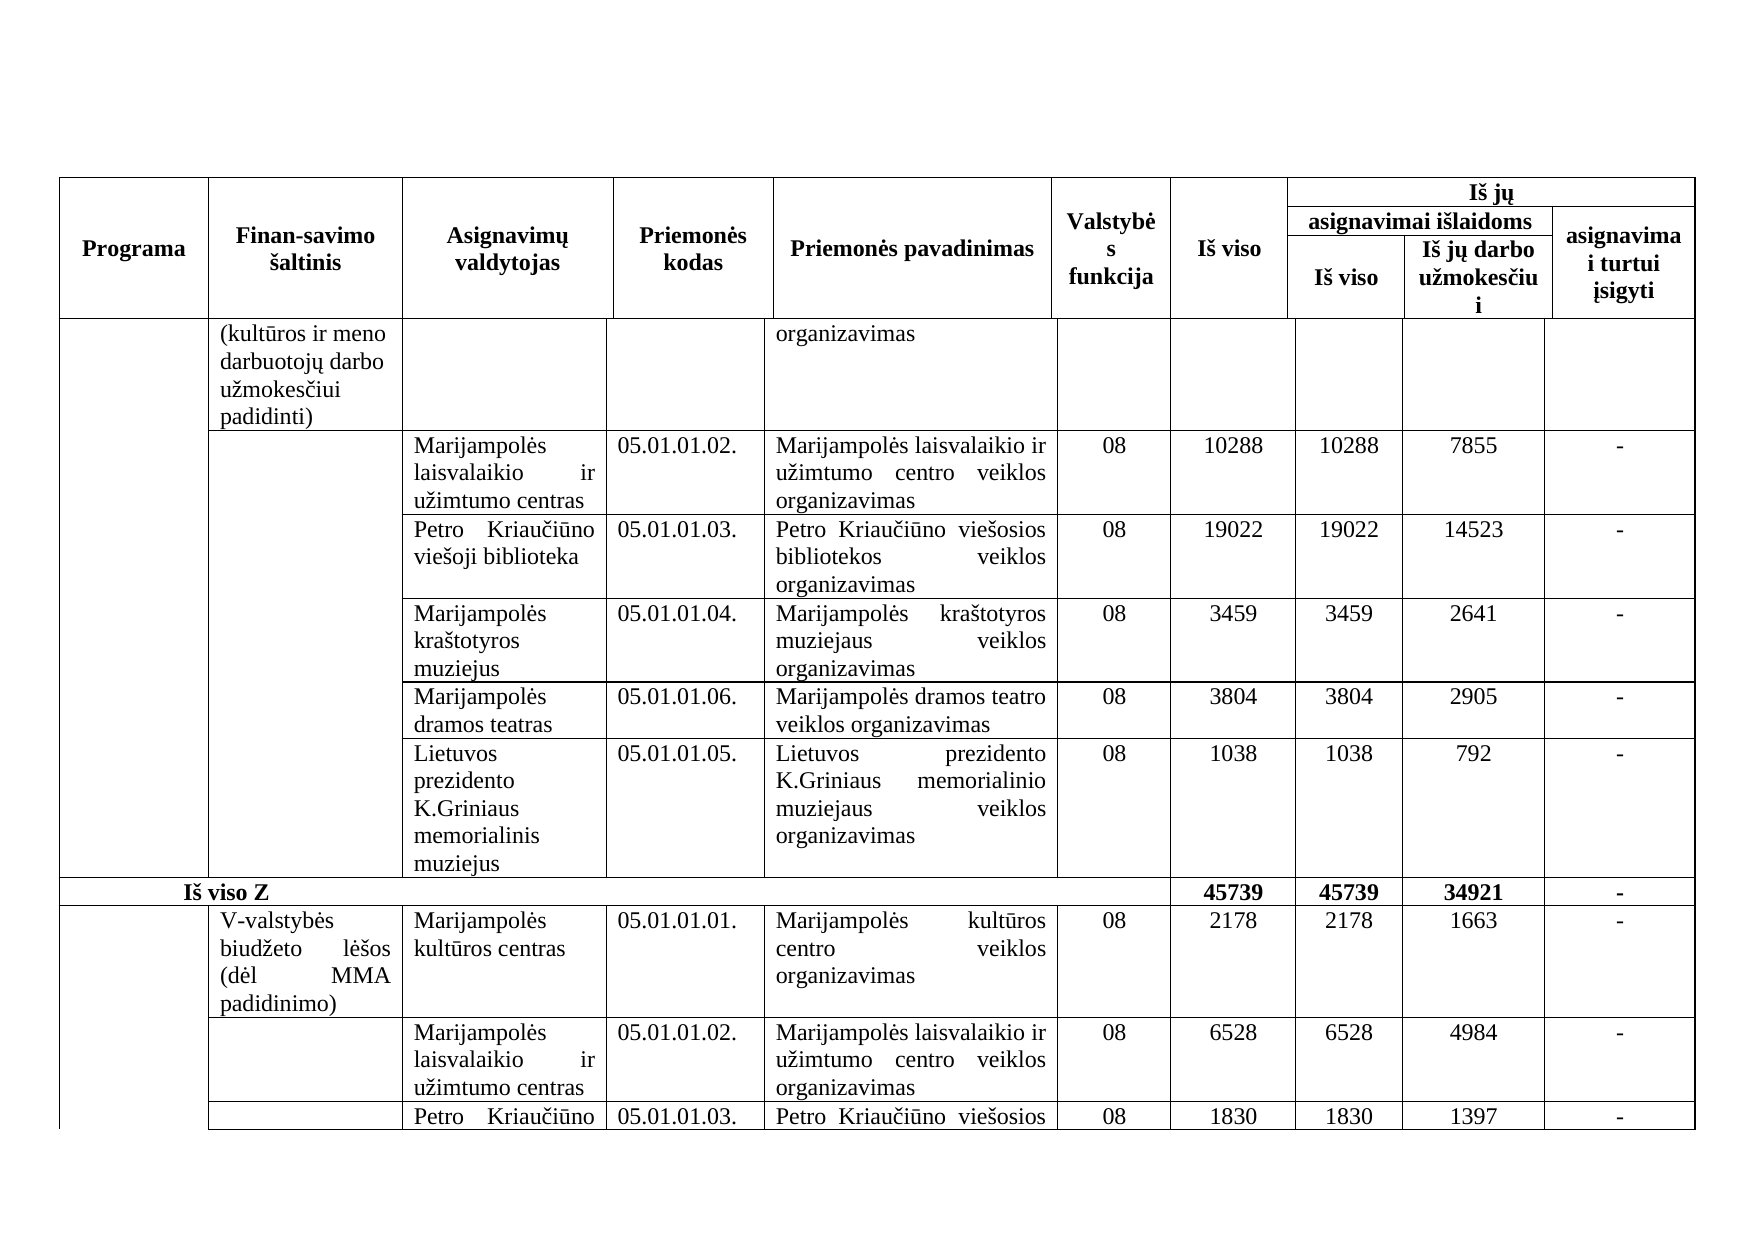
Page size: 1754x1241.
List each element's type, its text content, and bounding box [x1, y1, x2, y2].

table_cell 3804 [1296, 683, 1402, 738]
table_cell Marijampolės laisvalaikio ir užimtumo centras [403, 1018, 606, 1101]
table_cell 2178 [1296, 906, 1402, 1017]
table_cell Petro Kriaučiūno viešosios [765, 1102, 1057, 1129]
table_cell Petro Kriaučiūno viešosios bibliotekos veiklos organizavimas [765, 515, 1057, 597]
table_cell - [1545, 515, 1694, 597]
table_cell 05.01.01.02. [607, 431, 764, 514]
table_cell - [1545, 431, 1694, 514]
table_cell - [1545, 878, 1694, 905]
table_cell Petro Kriaučiūno viešoji biblioteka [403, 515, 606, 597]
table_cell - [1545, 739, 1694, 877]
table_cell 08 [1058, 739, 1170, 877]
table_header Iš viso [1171, 178, 1287, 318]
table_cell [209, 1018, 402, 1101]
table_cell - [1545, 319, 1694, 430]
table_cell 3459 [1171, 599, 1295, 681]
table_cell asignavimai išlaidoms [1288, 207, 1552, 234]
table_cell 34921 [1403, 878, 1544, 905]
table_cell 05.01.01.04. [607, 599, 764, 681]
table_cell Marijampolės kraštotyros muziejaus veiklos organizavimas [765, 599, 1057, 681]
table_cell - [1545, 1018, 1694, 1101]
table_header Asignavimų valdytojas [403, 178, 613, 318]
table_cell [1296, 319, 1402, 430]
table_cell asignavimai turtui įsigyti [1553, 207, 1694, 318]
table_header Programa [60, 178, 208, 318]
table_cell - [1545, 599, 1694, 681]
table_cell 792 [1403, 739, 1544, 877]
table_cell 1663 [1403, 906, 1544, 1017]
table_header Priemonės kodas [614, 178, 773, 318]
table_cell 10288 [1296, 431, 1402, 514]
table_cell 05.01.01.03. [607, 1102, 764, 1129]
table_cell Marijampolės kultūros centro veiklos organizavimas [765, 906, 1057, 1017]
table_cell [1403, 319, 1544, 430]
table_header Iš jų [1288, 178, 1694, 206]
table_cell Marijampolės dramos teatro veiklos organizavimas [765, 683, 1057, 738]
table_cell 2641 [1403, 599, 1544, 681]
table_cell - [1545, 1102, 1694, 1129]
table_cell 4984 [1403, 1018, 1544, 1101]
table_cell [60, 906, 208, 1017]
table_header Finan-savimo šaltinis [209, 178, 402, 318]
table_cell Iš viso Z [60, 878, 1170, 905]
table_cell 1830 [1296, 1102, 1402, 1129]
table_cell 14523 [1403, 515, 1544, 597]
table_cell 2178 [1171, 906, 1295, 1017]
table_cell [607, 319, 764, 430]
table_cell (kultūros ir meno darbuotojų darbo užmokesčiui padidinti) [209, 319, 402, 430]
table_cell 1830 [1171, 1102, 1295, 1129]
table_cell 10288 [1171, 431, 1295, 514]
table_cell Marijampolės kraštotyros muziejus [403, 599, 606, 681]
table_cell 2905 [1403, 683, 1544, 738]
table_cell 6528 [1171, 1018, 1295, 1101]
table_cell 6528 [1296, 1018, 1402, 1101]
table_cell Lietuvos prezidento K.Griniaus memorialinio muziejaus veiklos organizavimas [765, 739, 1057, 877]
table_cell Petro Kriaučiūno [403, 1102, 606, 1129]
table_cell Lietuvos prezidento K.Griniaus memorialinis muziejus [403, 739, 606, 877]
table_cell 08 [1058, 1018, 1170, 1101]
table_cell [1058, 319, 1170, 430]
table_cell Marijampolės laisvalaikio ir užimtumo centro veiklos organizavimas [765, 431, 1057, 514]
table_cell [60, 319, 208, 430]
table_cell Marijampolės dramos teatras [403, 683, 606, 738]
table_cell V-valstybės biudžeto lėšos (dėl MMA padidinimo) [209, 906, 402, 1017]
table_cell 45739 [1171, 878, 1295, 905]
table_cell 3459 [1296, 599, 1402, 681]
table_cell [60, 1101, 208, 1129]
table_cell Marijampolės kultūros centras [403, 906, 606, 1017]
table_cell [403, 319, 606, 430]
table_cell [60, 738, 208, 877]
table_cell 19022 [1171, 515, 1295, 597]
table_cell 45739 [1296, 878, 1402, 905]
table_cell 3804 [1171, 683, 1295, 738]
table_cell [209, 514, 402, 597]
table_cell [60, 681, 208, 738]
table_cell 08 [1058, 515, 1170, 597]
table_header Valstybės funkcija [1052, 178, 1170, 318]
table_cell [60, 430, 208, 514]
table_cell 05.01.01.03. [607, 515, 764, 597]
table_cell 05.01.01.02. [607, 1018, 764, 1101]
table_cell Marijampolės laisvalaikio ir užimtumo centras [403, 431, 606, 514]
table_cell 08 [1058, 431, 1170, 514]
table_cell [60, 598, 208, 681]
table_cell 05.01.01.06. [607, 683, 764, 738]
table_cell [60, 1017, 208, 1101]
table_cell [60, 514, 208, 597]
table_cell - [1545, 906, 1694, 1017]
table_cell [209, 1102, 402, 1129]
table_cell 08 [1058, 683, 1170, 738]
table_cell 08 [1058, 1102, 1170, 1129]
table_cell Iš jų darbo užmokesčiui [1405, 236, 1552, 318]
table_header Priemonės pavadinimas [774, 178, 1051, 318]
table_cell 7855 [1403, 431, 1544, 514]
table_cell 08 [1058, 599, 1170, 681]
table_cell [209, 431, 402, 514]
table_cell 05.01.01.05. [607, 739, 764, 877]
table_cell organizavimas [765, 319, 1057, 430]
table_cell [209, 738, 402, 877]
table_cell [1171, 319, 1295, 430]
table_cell - [1545, 683, 1694, 738]
table_cell [209, 598, 402, 681]
table_cell Marijampolės laisvalaikio ir užimtumo centro veiklos organizavimas [765, 1018, 1057, 1101]
table_cell [209, 681, 402, 738]
table_cell 1397 [1403, 1102, 1544, 1129]
table_cell 1038 [1296, 739, 1402, 877]
table_cell 19022 [1296, 515, 1402, 597]
table_cell 1038 [1171, 739, 1295, 877]
table_cell 05.01.01.01. [607, 906, 764, 1017]
table_cell 08 [1058, 906, 1170, 1017]
table_cell Iš viso [1288, 236, 1404, 318]
